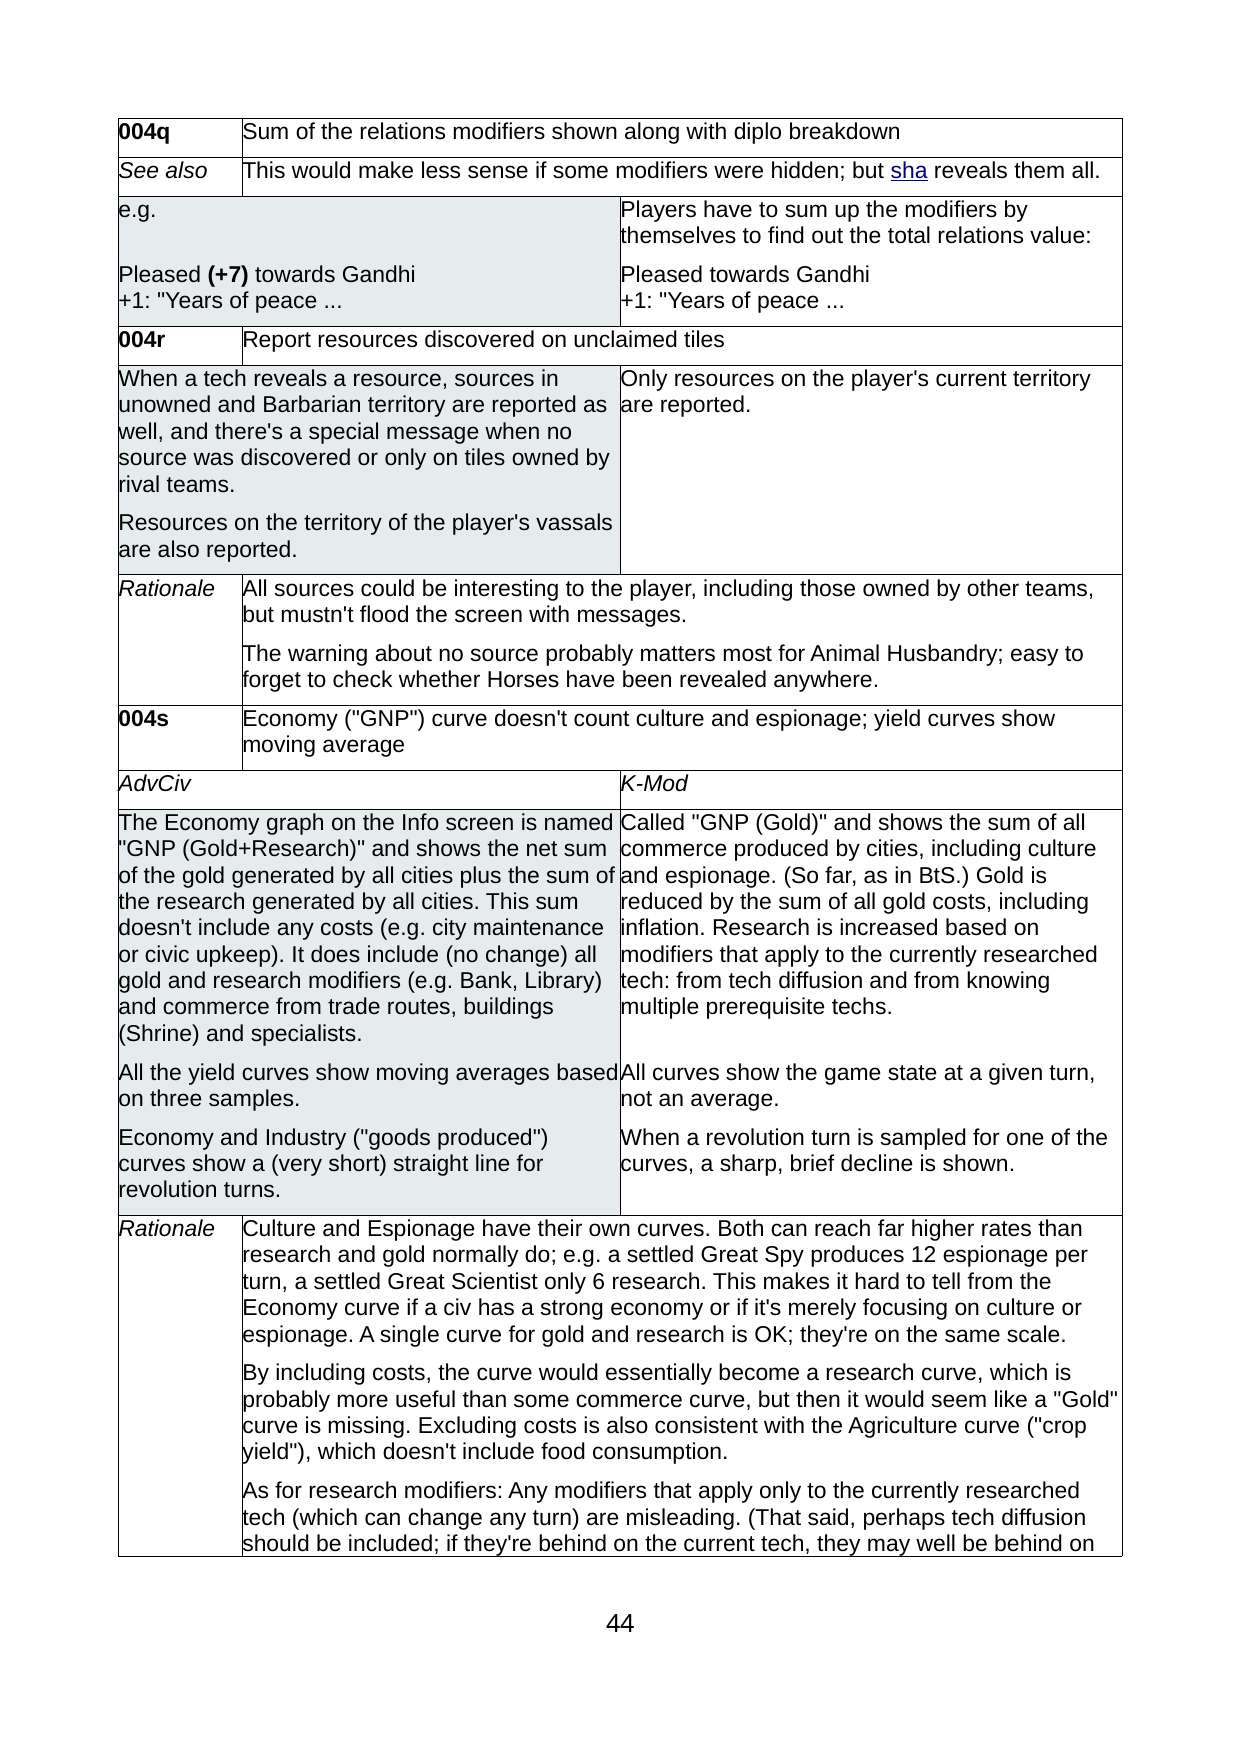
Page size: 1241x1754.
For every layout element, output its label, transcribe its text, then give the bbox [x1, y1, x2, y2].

table_cell 004r [119, 327, 242, 365]
table_cell e.g. Pleased (+7) towards Gandhi +1: "Years of peace ... [119, 197, 620, 326]
table_cell The Economy graph on the Info screen is named "GNP (Gold+Research)" and shows the net sum of the gold generated by all cities plus the sum of the research generated by all cities. This sum doesn't include any costs (e.g. city maintenance or civic upkeep). It does include (no change) all gold and research modifiers (e.g. Bank, Library) and commerce from trade routes, buildings (Shrine) and specialists. All the yield curves show moving averages based on three samples. Economy and Industry ("goods produced") curves show a (very short) straight line for revolution turns. [119, 810, 620, 1215]
table_cell 004q [119, 119, 242, 157]
table_cell Called "GNP (Gold)" and shows the sum of all commerce produced by cities, including culture and espionage. (So far, as in BtS.) Gold is reduced by the sum of all gold costs, including inflation. Research is increased based on modifiers that apply to the currently researched tech: from tech diffusion and from knowing multiple prerequisite techs. All curves show the game state at a given turn, not an average. When a revolution turn is sampled for one of the curves, a sharp, brief decline is shown. [621, 810, 1122, 1215]
table_cell When a tech reveals a resource, sources in unowned and Barbarian territory are reported as well, and there's a special message when no source was discovered or only on tiles owned by rival teams. Resources on the territory of the player's vassals are also reported. [119, 366, 620, 574]
table_cell Rationale [119, 575, 242, 705]
table_cell Economy ("GNP") curve doesn't count culture and espionage; yield curves show moving average [243, 706, 1122, 770]
table_cell Players have to sum up the modifiers by themselves to find out the total relations value: Pleased towards Gandhi +1: "Years of peace ... [621, 197, 1122, 326]
table_cell Culture and Espionage have their own curves. Both can reach far higher rates than research and gold normally do; e.g. a settled Great Spy produces 12 espionage per turn, a settled Great Scientist only 6 research. This makes it hard to tell from the Economy curve if a civ has a strong economy or if it's merely focusing on culture or espionage. A single curve for gold and research is OK; they're on the same scale. By including costs, the curve would essentially become a research curve, which is probably more useful than some commerce curve, but then it would seem like a "Gold" curve is missing. Excluding costs is also consistent with the Agriculture curve ("crop yield"), which doesn't include food consumption. As for research modifiers: Any modifiers that apply only to the currently researched tech (which can change any turn) are misleading. (That said, perhaps tech diffusion should be included; if they're behind on the current tech, they may well be behind on [243, 1216, 1122, 1556]
table_cell Sum of the relations modifiers shown along with diplo breakdown [243, 119, 1122, 157]
table_cell 004s [119, 706, 242, 770]
table_cell This would make less sense if some modifiers were hidden; but sha reveals them all. [243, 158, 1122, 196]
table_cell AdvCiv [119, 771, 620, 809]
table_cell All sources could be interesting to the player, including those owned by other teams, but mustn't flood the screen with messages. The warning about no source probably matters most for Animal Husbandry; easy to forget to check whether Horses have been revealed anywhere. [243, 575, 1122, 705]
table_cell Report resources discovered on unclaimed tiles [243, 327, 1122, 365]
table_cell Only resources on the player's current territory are reported. [621, 366, 1122, 574]
table_cell K-Mod [621, 771, 1122, 809]
table_cell See also [119, 158, 242, 196]
table_cell Rationale [119, 1216, 242, 1556]
